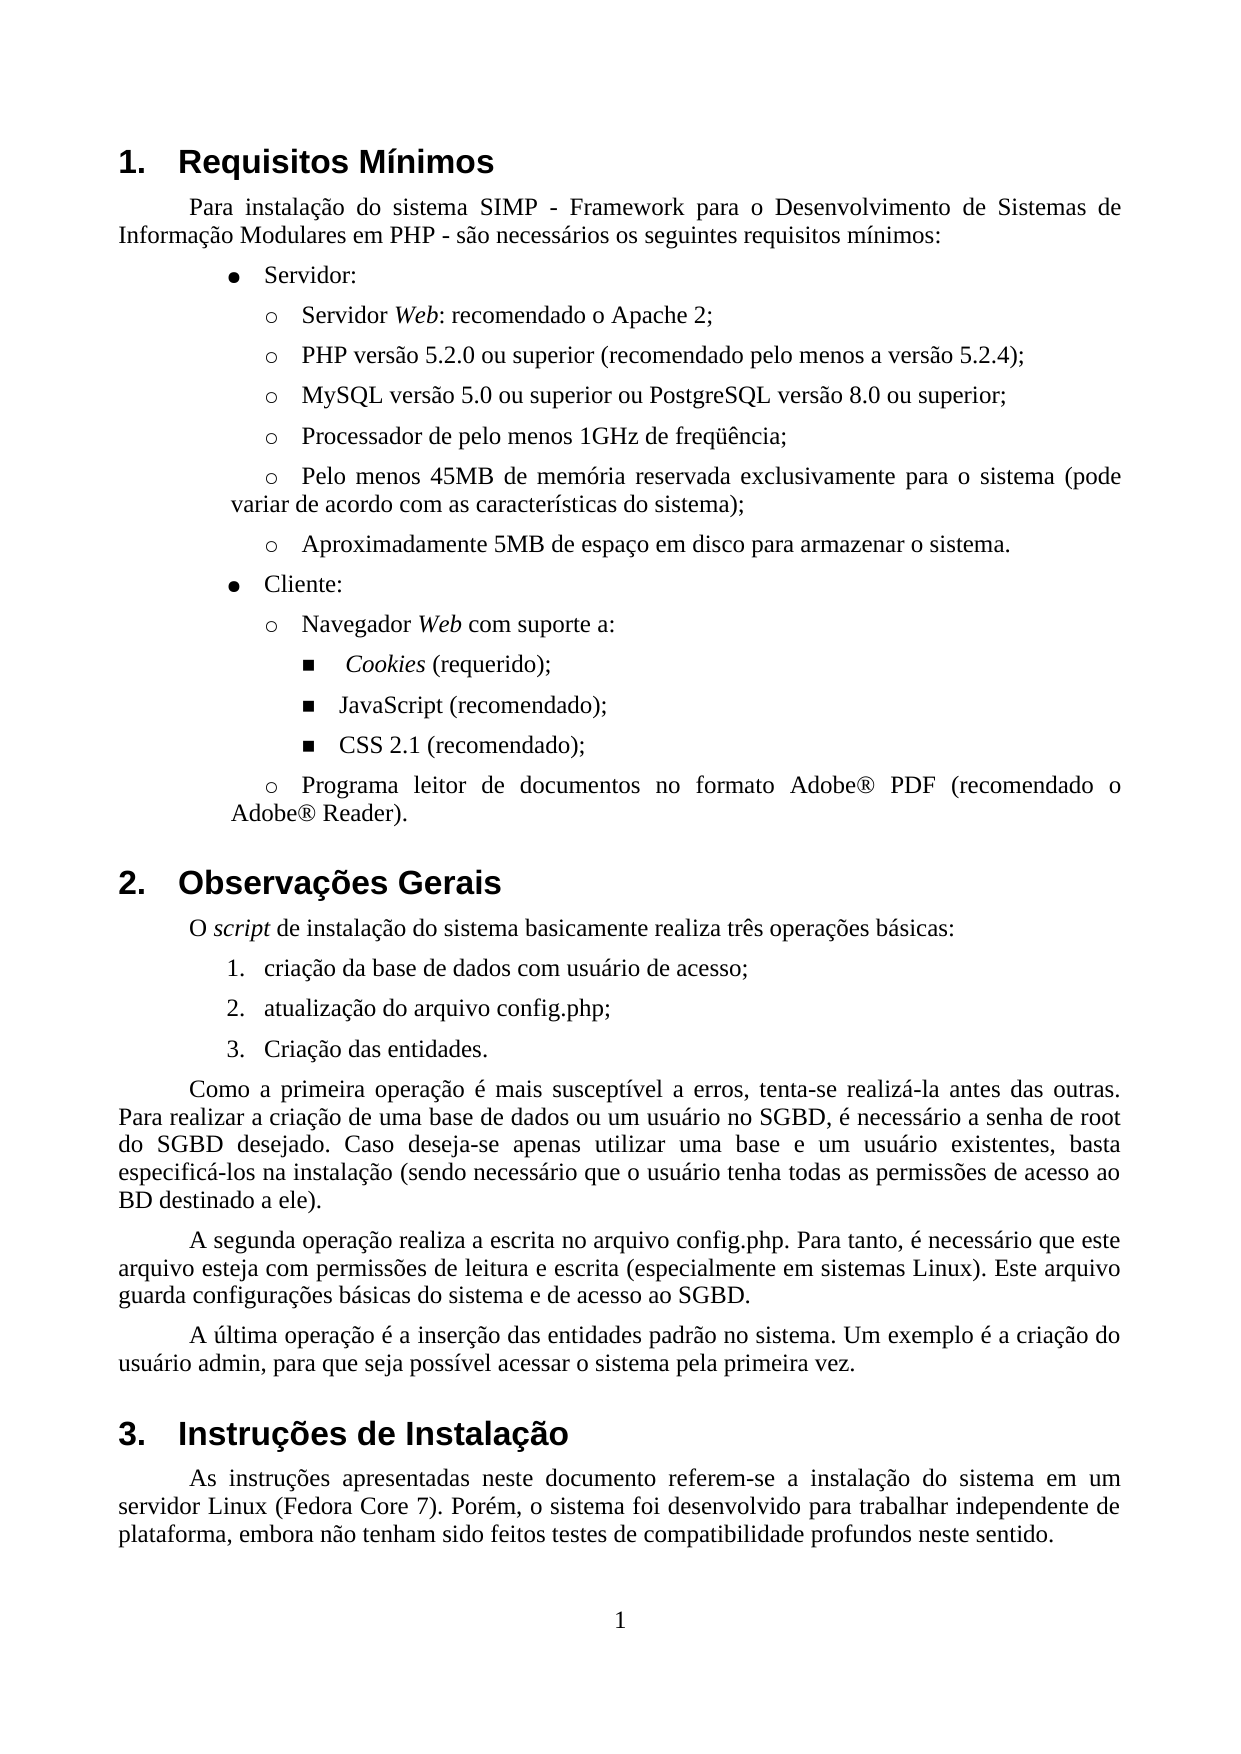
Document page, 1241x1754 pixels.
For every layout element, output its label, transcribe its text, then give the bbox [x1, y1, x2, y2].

list criação da base de dados com usuário de acesso; [156, 954, 1122, 982]
list MySQL versão 5.0 ou superior ou PostgreSQL versão 8.0 ou superior; [193, 382, 1122, 409]
list Navegador Web com suporte a: [193, 610, 1122, 638]
list Processador de pelo menos 1GHz de freqüência; [193, 422, 1122, 449]
list Programa leitor de documentos no formato Adobe® PDF (recomendado o Adobe® Reader). [193, 771, 1122, 827]
list Aproximadamente 5MB de espaço em disco para armazenar o sistema. [193, 530, 1122, 558]
list PHP versão 5.2.0 ou superior (recomendado pelo menos a versão 5.2.4); [193, 341, 1122, 369]
subtitle Requisitos Mínimos [118, 143, 1122, 181]
list Servidor: [156, 261, 1122, 289]
list Pelo menos 45MB de memória reservada exclusivamente para o sistema (pode variar de acordo com as características do sistema); [193, 462, 1122, 517]
text Para instalação do sistema SIMP - Framework para o Desenvolvimento de Sistemas de Informação Modulares em PHP - são necessários os seguintes requisitos mínimos: [118, 193, 1122, 248]
text O script de instalação do sistema basicamente realiza três operações básicas: [118, 914, 1122, 942]
text A segunda operação realiza a escrita no arquivo config.php. Para tanto, é necessário que este arquivo esteja com permissões de leitura e escrita (especialmente em sistemas Linux). Este arquivo guarda configurações básicas do sistema e de acesso ao SGBD. [118, 1226, 1122, 1309]
list JavaScript (recomendado); [231, 691, 1122, 718]
list Servidor Web: recomendado o Apache 2; [193, 301, 1122, 329]
subtitle Observações Gerais [118, 864, 1122, 902]
text As instruções apresentadas neste documento referem-se a instalação do sistema em um servidor Linux (Fedora Core 7). Porém, o sistema foi desenvolvido para trabalhar independente de plataforma, embora não tenham sido feitos testes de compatibilidade profundos neste sentido. [118, 1464, 1122, 1548]
list Cliente: [156, 570, 1122, 598]
subtitle Instruções de Instalação [118, 1414, 1122, 1452]
list Cookies (requerido); [231, 651, 1122, 678]
text A última operação é a inserção das entidades padrão no sistema. Um exemplo é a criação do usuário admin, para que seja possível acessar o sistema pela primeira vez. [118, 1322, 1122, 1377]
list Criação das entidades. [156, 1035, 1122, 1062]
text Como a primeira operação é mais susceptível a erros, tenta-se realizá-la antes das outras. Para realizar a criação de uma base de dados ou um usuário no SGBD, é necessário a senha de root do SGBD desejado. Caso deseja-se apenas utilizar uma base e um usuário existentes, basta especificá-los na instalação (sendo necessário que o usuário tenha todas as permissões de acesso ao BD destinado a ele). [118, 1075, 1122, 1213]
list atualização do arquivo config.php; [156, 994, 1122, 1022]
list CSS 2.1 (recomendado); [231, 731, 1122, 759]
